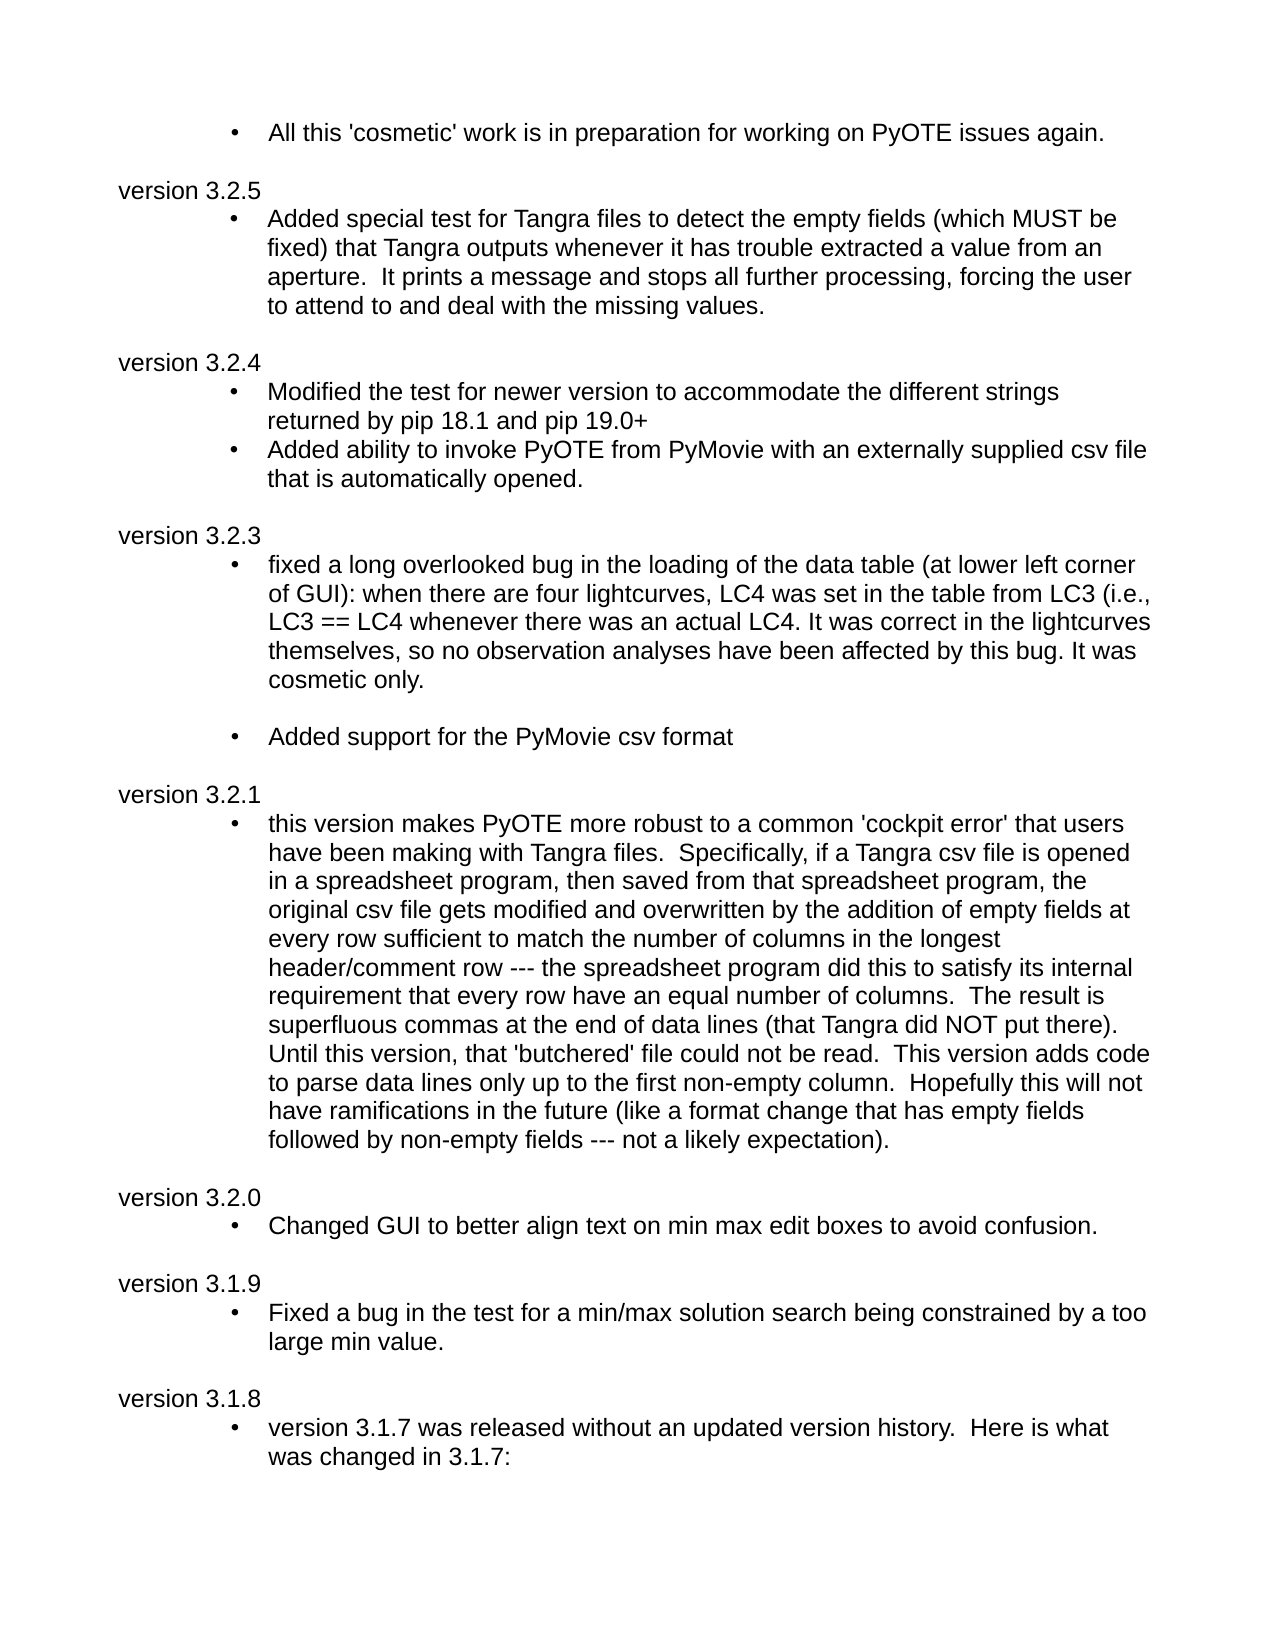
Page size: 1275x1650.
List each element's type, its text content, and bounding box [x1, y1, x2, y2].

text version 3.2.1 [118, 780, 1157, 809]
text version 3.1.9 [118, 1269, 1157, 1298]
text version 3.2.3 [118, 521, 1157, 550]
text version 3.2.5 [118, 176, 1157, 204]
text version 3.2.4 [118, 348, 1157, 377]
list Changed GUI to better align text on min max edit boxes to avoid confusion. [231, 1211, 1157, 1269]
text version 3.2.0 [118, 1183, 1157, 1211]
list Modified the test for newer version to accommodate the different strings returned by pip 18.1 and pip 19.0+ [229, 377, 1157, 435]
list this version makes PyOTE more robust to a common 'cockpit error' that users have been making with Tangra files. Specifically, if a Tangra csv file is opened in a spreadsheet program, then saved from that spreadsheet program, the original csv file gets modified and overwritten by the addition of empty fields at every row sufficient to match the number of columns in the longest header/comment row --- the spreadsheet program did this to satisfy its internal requirement that every row have an equal number of columns. The result is superfluous commas at the end of data lines (that Tangra did NOT put there). Until this version, that 'butchered' file could not be read. This version adds code to parse data lines only up to the first non-empty column. Hopefully this will not have ramifications in the future (like a format change that has empty fields followed by non-empty fields --- not a likely expectation). [231, 809, 1157, 1183]
list Fixed a bug in the test for a min/max solution search being constrained by a too large min value. [231, 1298, 1157, 1384]
list All this 'cosmetic' work is in preparation for working on PyOTE issues again. [231, 118, 1157, 176]
list Added special test for Tangra files to detect the empty fields (which MUST be fixed) that Tangra outputs whenever it has trouble extracted a value from an aperture. It prints a message and stops all further processing, forcing the user to attend to and deal with the missing values. [229, 204, 1157, 348]
text version 3.1.8 [118, 1384, 1157, 1413]
list version 3.1.7 was released without an updated version history. Here is what was changed in 3.1.7: [231, 1413, 1157, 1499]
list Added support for the PyMovie csv format [231, 722, 1157, 780]
list fixed a long overlooked bug in the loading of the data table (at lower left corner of GUI): when there are four lightcurves, LC4 was set in the table from LC3 (i.e., LC3 == LC4 whenever there was an actual LC4. It was correct in the lightcurves themselves, so no observation analyses have been affected by this bug. It was cosmetic only. [231, 550, 1157, 722]
list Added ability to invoke PyOTE from PyMovie with an externally supplied csv file that is automatically opened. [229, 435, 1157, 521]
